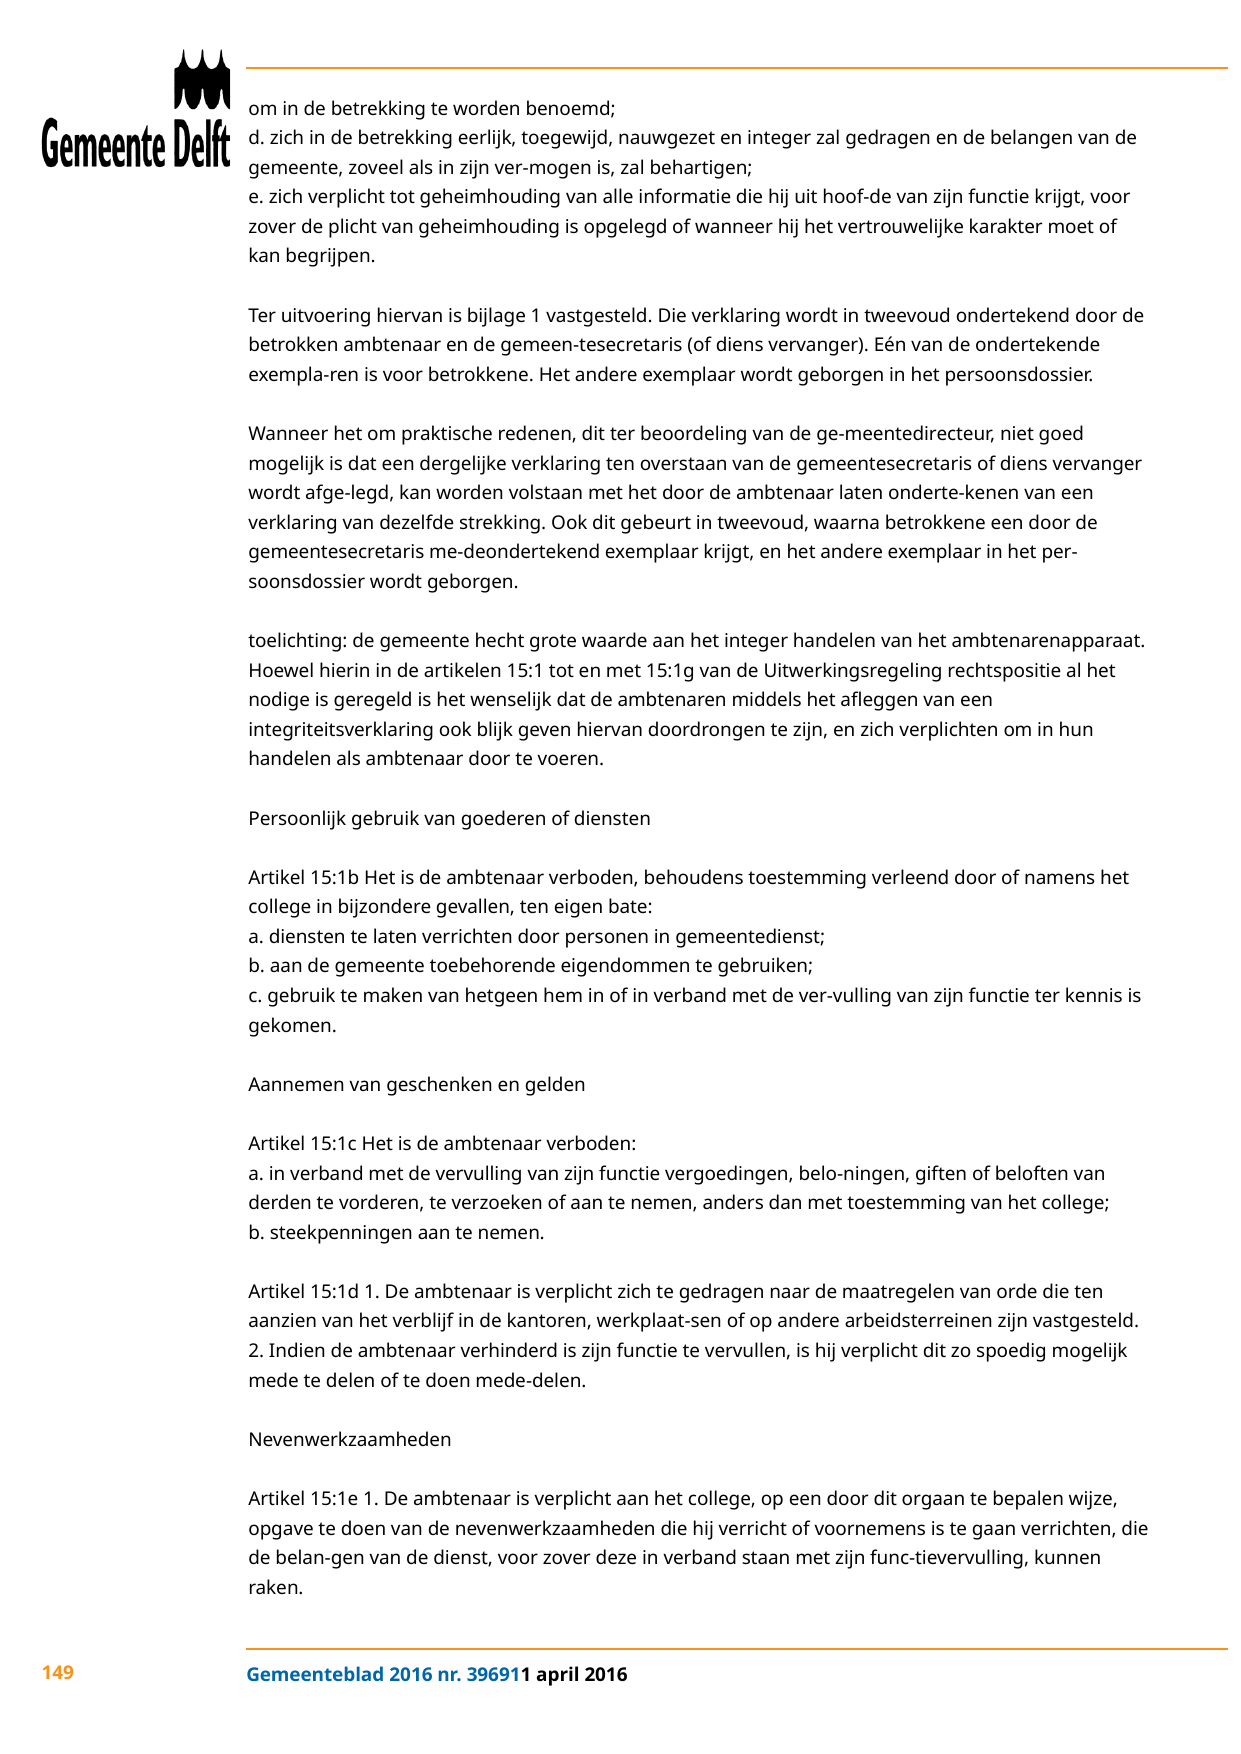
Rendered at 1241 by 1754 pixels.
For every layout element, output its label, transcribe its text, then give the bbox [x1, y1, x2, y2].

text toelichting: de gemeente hecht grote waarde aan het integer handelen van het ambtenarenapparaat. Hoewel hierin in de artikelen 15:1 tot en met 15:1g van de Uitwerkingsregeling rechtspositie al het nodige is geregeld is het wenselijk dat de ambtenaren middels het afleggen van een integriteitsverklaring ook blijk geven hiervan doordrongen te zijn, en zich verplichten om in hun handelen als ambtenaar door te voeren. [248, 627, 1152, 771]
text c. gebruik te maken van hetgeen hem in of in verband met de ver-vulling van zijn functie ter kennis is gekomen. [248, 982, 1152, 1038]
text 2. Indien de ambtenaar verhinderd is zijn functie te vervullen, is hij verplicht dit zo spoedig mogelijk mede te delen of te doen mede-delen. [248, 1337, 1152, 1393]
text a. diensten te laten verrichten door personen in gemeentedienst; [248, 923, 1152, 949]
text d. zich in de betrekking eerlijk, toegewijd, nauwgezet en integer zal gedragen en de belangen van de gemeente, zoveel als in zijn ver-mogen is, zal behartigen; [248, 124, 1152, 180]
text Aannemen van geschenken en gelden [248, 1071, 1152, 1097]
text Artikel 15:1e 1. De ambtenaar is verplicht aan het college, op een door dit orgaan te bepalen wijze, opgave te doen van de nevenwerkzaamheden die hij verricht of voornemens is te gaan verrichten, die de belan-gen van de dienst, voor zover deze in verband staan met zijn func-tievervulling, kunnen raken. [248, 1485, 1152, 1600]
picture [41, 47, 231, 172]
text Persoonlijk gebruik van goederen of diensten [248, 805, 1152, 831]
text Artikel 15:1d 1. De ambtenaar is verplicht zich te gedragen naar de maatregelen van orde die ten aanzien van het verblijf in de kantoren, werkplaat-sen of op andere arbeidsterreinen zijn vastgesteld. [248, 1278, 1152, 1333]
text Artikel 15:1c Het is de ambtenaar verboden: [248, 1130, 1152, 1156]
text om in de betrekking te worden benoemd; [248, 95, 1152, 121]
text Wanneer het om praktische redenen, dit ter beoordeling van de ge-meentedirecteur, niet goed mogelijk is dat een dergelijke verklaring ten overstaan van de gemeentesecretaris of diens vervanger wordt afge-legd, kan worden volstaan met het door de ambtenaar laten onderte-kenen van een verklaring van dezelfde strekking. Ook dit gebeurt in tweevoud, waarna betrokkene een door de gemeentesecretaris me-deondertekend exemplaar krijgt, en het andere exemplaar in het per-soonsdossier wordt geborgen. [248, 420, 1152, 594]
text b. steekpenningen aan te nemen. [248, 1219, 1152, 1245]
text Ter uitvoering hiervan is bijlage 1 vastgesteld. Die verklaring wordt in tweevoud ondertekend door de betrokken ambtenaar en de gemeen-tesecretaris (of diens vervanger). Eén van de ondertekende exempla-ren is voor betrokkene. Het andere exemplaar wordt geborgen in het persoonsdossier. [248, 302, 1152, 387]
text Artikel 15:1b Het is de ambtenaar verboden, behoudens toestemming verleend door of namens het college in bijzondere gevallen, ten eigen bate: [248, 864, 1152, 919]
text Nevenwerkzaamheden [248, 1426, 1152, 1452]
text b. aan de gemeente toebehorende eigendommen te gebruiken; [248, 953, 1152, 978]
text e. zich verplicht tot geheimhouding van alle informatie die hij uit hoof-de van zijn functie krijgt, voor zover de plicht van geheimhouding is opgelegd of wanneer hij het vertrouwelijke karakter moet of kan begrijpen. [248, 183, 1152, 268]
text a. in verband met de vervulling van zijn functie vergoedingen, belo-ningen, giften of beloften van derden te vorderen, te verzoeken of aan te nemen, anders dan met toestemming van het college; [248, 1160, 1152, 1215]
